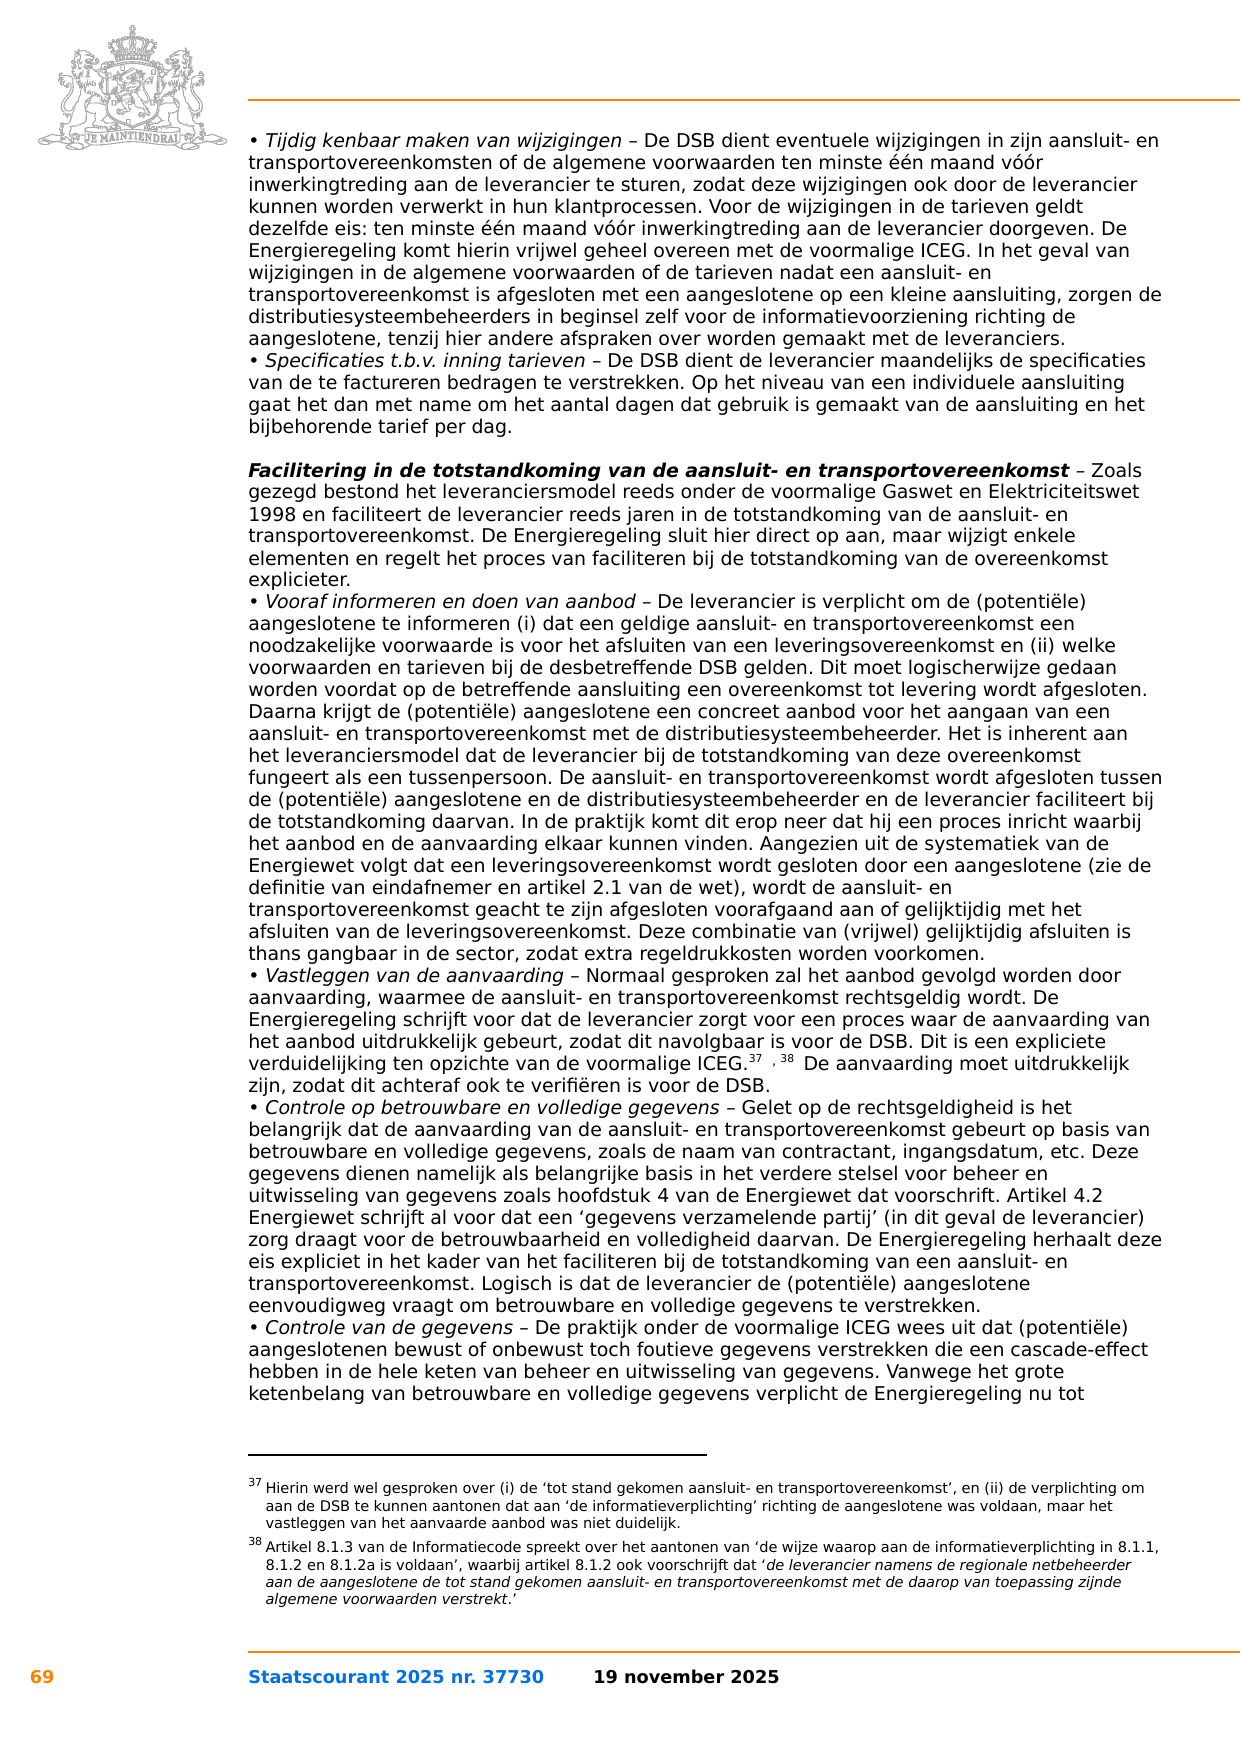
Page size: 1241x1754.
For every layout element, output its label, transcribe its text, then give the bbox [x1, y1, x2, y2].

picture [38, 25, 227, 150]
text Hierin werd wel gesproken over (i) de ‘tot stand gekomen aansluit- en transportovereenkomst’, en (ii) de verplichting om aan de DSB te kunnen aantonen dat aan ‘de informatieverplichting’ richting de aangeslotene was voldaan, maar het vastleggen van het aanvaarde aanbod was niet duidelijk. [248, 1476, 1163, 1532]
text • Controle van de gegevens – De praktijk onder de voormalige ICEG wees uit dat (potentiële) aangeslotenen bewust of onbewust toch foutieve gegevens verstrekken die een cascade-effect hebben in de hele keten van beheer en uitwisseling van gegevens. Vanwege het grote ketenbelang van betrouwbare en volledige gegevens verplicht de Energieregeling nu tot [248, 1317, 1163, 1404]
text • Controle op betrouwbare en volledige gegevens – Gelet op de rechtsgeldigheid is het belangrijk dat de aanvaarding van de aansluit- en transportovereenkomst gebeurt op basis van betrouwbare en volledige gegevens, zoals de naam van contractant, ingangsdatum, etc. Deze gegevens dienen namelijk als belangrijke basis in het verdere stelsel voor beheer en uitwisseling van gegevens zoals hoofdstuk 4 van de Energiewet dat voorschrift. Artikel 4.2 Energiewet schrijft al voor dat een ‘gegevens verzamelende partij’ (in dit geval de leverancier) zorg draagt voor de betrouwbaarheid en volledigheid daarvan. De Energieregeling herhaalt deze eis expliciet in het kader van het faciliteren bij de totstandkoming van een aansluit- en transportovereenkomst. Logisch is dat de leverancier de (potentiële) aangeslotene eenvoudigweg vraagt om betrouwbare en volledige gegevens te verstrekken. [248, 1097, 1163, 1317]
text • Tijdig kenbaar maken van wijzigingen – De DSB dient eventuele wijzigingen in zijn aansluit- en transportovereenkomsten of de algemene voorwaarden ten minste één maand vóór inwerkingtreding aan de leverancier te sturen, zodat deze wijzigingen ook door de leverancier kunnen worden verwerkt in hun klantprocessen. Voor de wijzigingen in de tarieven geldt dezelfde eis: ten minste één maand vóór inwerkingtreding aan de leverancier doorgeven. De Energieregeling komt hierin vrijwel geheel overeen met de voormalige ICEG. In het geval van wijzigingen in de algemene voorwaarden of de tarieven nadat een aansluit- en transportovereenkomst is afgesloten met een aangeslotene op een kleine aansluiting, zorgen de distributiesysteembeheerders in beginsel zelf voor de informatievoorziening richting de aangeslotene, tenzij hier andere afspraken over worden gemaakt met de leveranciers. [248, 130, 1163, 350]
text • Specificaties t.b.v. inning tarieven – De DSB dient de leverancier maandelijks de specificaties van de te factureren bedragen te verstrekken. Op het niveau van een individuele aansluiting gaat het dan met name om het aantal dagen dat gebruik is gemaakt van de aansluiting en het bijbehorende tarief per dag. [248, 350, 1163, 438]
text • Vastleggen van de aanvaarding – Normaal gesproken zal het aanbod gevolgd worden door aanvaarding, waarmee de aansluit- en transportovereenkomst rechtsgeldig wordt. De Energieregeling schrijft voor dat de leverancier zorgt voor een proces waar de aanvaarding van het aanbod uitdrukkelijk gebeurt, zodat dit navolgbaar is voor de DSB. Dit is een expliciete verduidelijking ten opzichte van de voormalige ICEG. , De aanvaarding moet uitdrukkelijk zijn, zodat dit achteraf ook te verifiëren is voor de DSB. [248, 965, 1163, 1097]
text Artikel 8.1.3 van de Informatiecode spreekt over het aantonen van ‘de wijze waarop aan de informatieverplichting in 8.1.1, 8.1.2 en 8.1.2a is voldaan’, waarbij artikel 8.1.2 ook voorschrijft dat ‘de leverancier namens de regionale netbeheerder aan de aangeslotene de tot stand gekomen aansluit- en transportovereenkomst met de daarop van toepassing zijnde algemene voorwaarden verstrekt.’ [248, 1535, 1163, 1608]
text Facilitering in de totstandkoming van de aansluit- en transportovereenkomst – Zoals gezegd bestond het leveranciersmodel reeds onder de voormalige Gaswet en Elektriciteitswet 1998 en faciliteert de leverancier reeds jaren in de totstandkoming van de aansluit- en transportovereenkomst. De Energieregeling sluit hier direct op aan, maar wijzigt enkele elementen en regelt het proces van faciliteren bij de totstandkoming van de overeenkomst explicieter. [248, 459, 1163, 591]
text • Vooraf informeren en doen van aanbod – De leverancier is verplicht om de (potentiële) aangeslotene te informeren (i) dat een geldige aansluit- en transportovereenkomst een noodzakelijke voorwaarde is voor het afsluiten van een leveringsovereenkomst en (ii) welke voorwaarden en tarieven bij de desbetreffende DSB gelden. Dit moet logischerwijze gedaan worden voordat op de betreffende aansluiting een overeenkomst tot levering wordt afgesloten. Daarna krijgt de (potentiële) aangeslotene een concreet aanbod voor het aangaan van een aansluit- en transportovereenkomst met de distributiesysteembeheerder. Het is inherent aan het leveranciersmodel dat de leverancier bij de totstandkoming van deze overeenkomst fungeert als een tussenpersoon. De aansluit- en transportovereenkomst wordt afgesloten tussen de (potentiële) aangeslotene en de distributiesysteembeheerder en de leverancier faciliteert bij de totstandkoming daarvan. In de praktijk komt dit erop neer dat hij een proces inricht waarbij het aanbod en de aanvaarding elkaar kunnen vinden. Aangezien uit de systematiek van de Energiewet volgt dat een leveringsovereenkomst wordt gesloten door een aangeslotene (zie de definitie van eindafnemer en artikel 2.1 van de wet), wordt de aansluit- en transportovereenkomst geacht te zijn afgesloten voorafgaand aan of gelijktijdig met het afsluiten van de leveringsovereenkomst. Deze combinatie van (vrijwel) gelijktijdig afsluiten is thans gangbaar in de sector, zodat extra regeldrukkosten worden voorkomen. [248, 591, 1163, 965]
